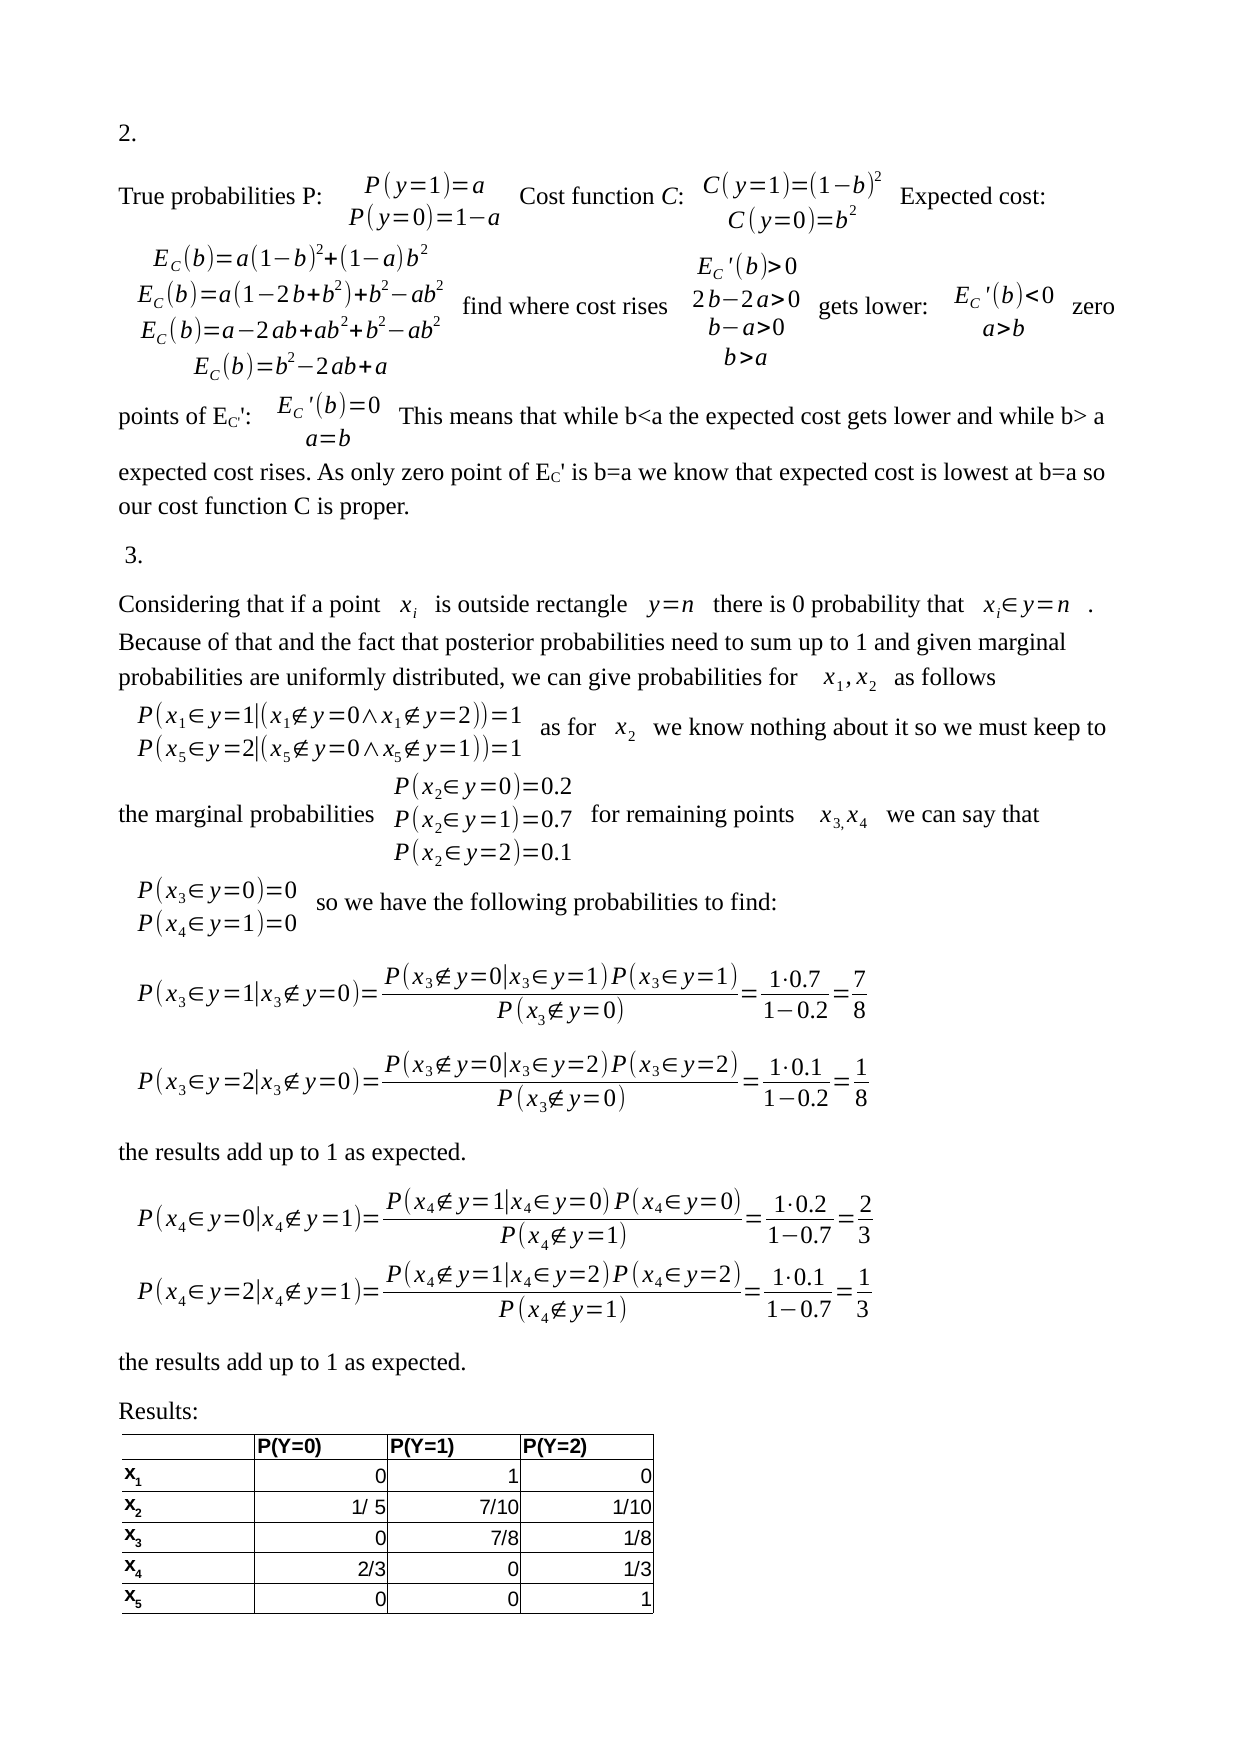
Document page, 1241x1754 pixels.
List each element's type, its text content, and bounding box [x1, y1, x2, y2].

text 2. [118, 118, 1122, 147]
text Results: [118, 1396, 1122, 1425]
text Considering that if a pointis outside rectanglethere is 0 probability that. Because of that and the fact that posterior probabilities need to sum up to 1 and given marginal probabilities are uniformly distributed, we can give probabilities for as follows as forwe know nothing about it so we must keep to the marginal probabilitiesfor remaining points we can say that so we have the following probabilities to find: [118, 589, 1122, 940]
text the results add up to 1 as expected. [118, 1347, 1122, 1376]
text True probabilities P: Cost function C:Expected cost:find where cost rises gets lower: zero points of EC'': This means that while b<a the expected cost gets lower and while b> a expected cost rises. As only zero point of EC' is b=a we know that expected cost is lowest at b=a so our cost function C is proper. [118, 167, 1122, 520]
text 3. [118, 540, 1122, 569]
text the results add up to 1 as expected. [118, 1137, 1122, 1166]
